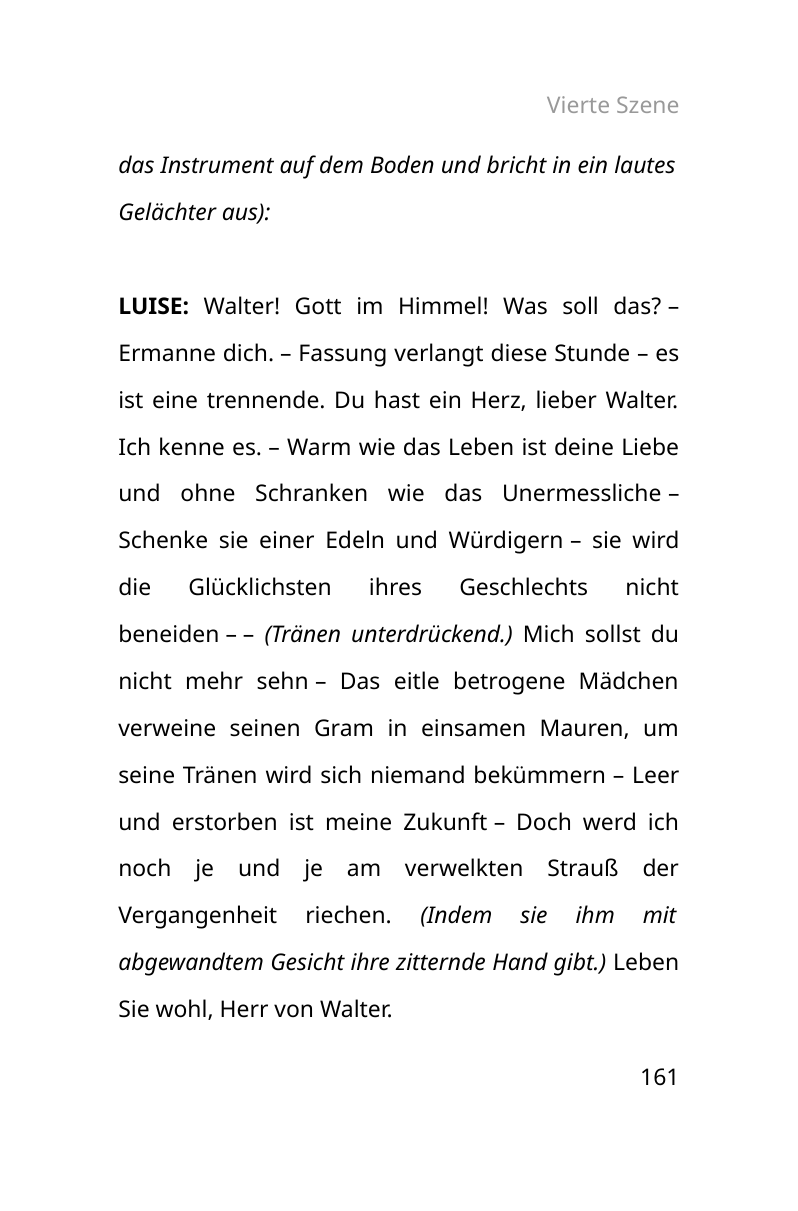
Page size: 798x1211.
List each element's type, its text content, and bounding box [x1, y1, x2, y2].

text LUISE: Walter! Gott im Himmel! Was soll das? – Ermanne dich. – Fassung verlangt diese Stunde – es ist eine trennende. Du hast ein Herz, lieber Walter. Ich kenne es. – Warm wie das Leben ist deine Liebe und ohne Schranken wie das Unermessliche – Schenke sie einer Edeln und Würdigern – sie wird die Glücklichsten ihres Geschlechts nicht beneiden – – (Tränen unterdrückend.) Mich sollst du nicht mehr sehn – Das eitle betrogene Mädchen verweine seinen Gram in einsamen Mauren, um seine Tränen wird sich niemand bekümmern – Leer und erstorben ist meine Zukunft – Doch werd ich noch je und je am verwelkten Strauß der Vergangenheit riechen. (Indem sie ihm mit abgewandtem Gesicht ihre zitternde Hand gibt.) Leben Sie wohl, Herr von Walter. [118, 255, 679, 1024]
text das Instrument auf dem Boden und bricht in ein lautes Gelächter aus): [118, 149, 679, 227]
